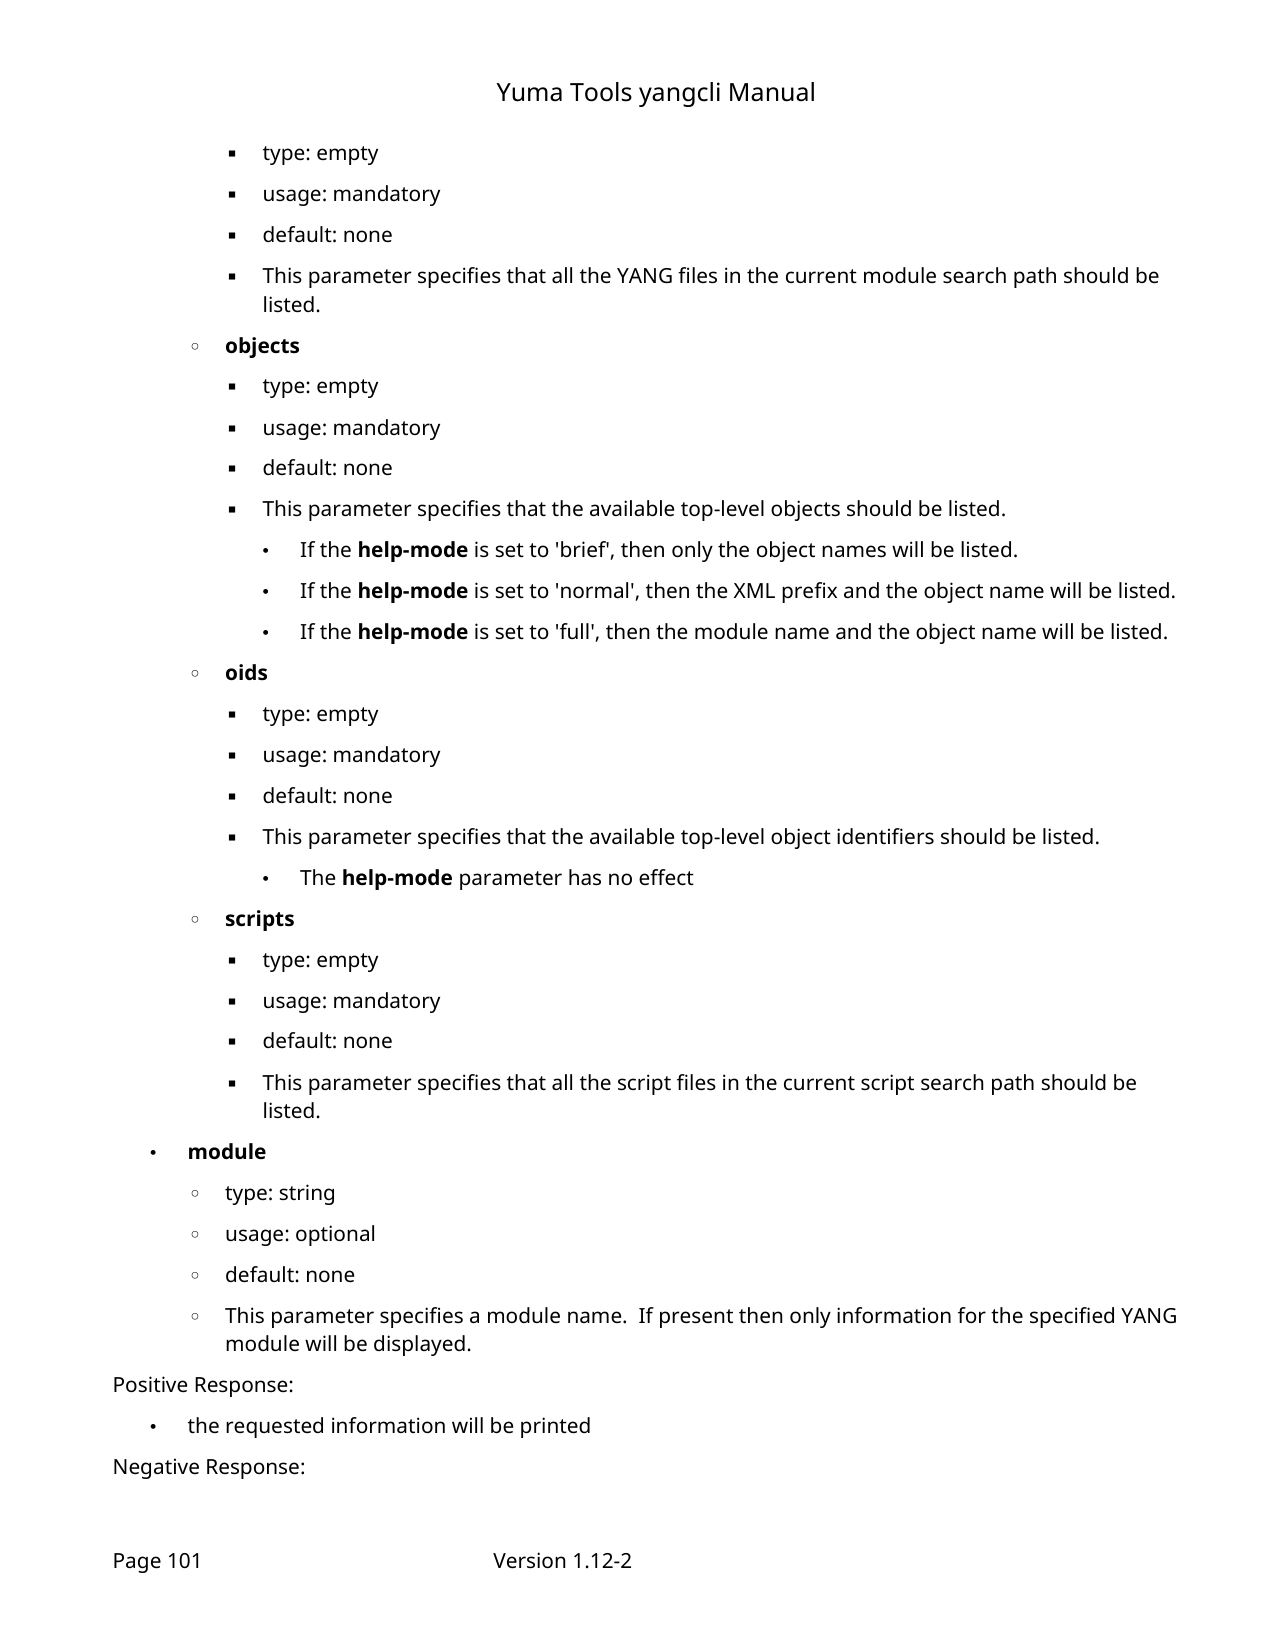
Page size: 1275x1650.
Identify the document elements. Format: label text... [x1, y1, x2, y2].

list usage: mandatory [225, 986, 1200, 1014]
list This parameter specifies that all the script files in the current script search path should be listed. [225, 1068, 1200, 1124]
list This parameter specifies that the available top-level object identifiers should be listed. [225, 822, 1200, 850]
list type: empty [225, 945, 1200, 973]
list usage: mandatory [225, 740, 1200, 768]
list This parameter specifies a module name. If present then only information for the specified YANG module will be displayed. [187, 1301, 1200, 1358]
list the requested information will be printed [150, 1411, 1200, 1439]
list scripts [187, 904, 1200, 932]
list default: none [225, 220, 1200, 249]
list If the help-mode is set to 'full', then the module name and the object name will be listed. [262, 617, 1200, 646]
list usage: mandatory [225, 179, 1200, 208]
list default: none [225, 1027, 1200, 1055]
list If the help-mode is set to 'normal', then the XML prefix and the object name will be listed. [262, 576, 1200, 605]
list module [150, 1137, 1200, 1165]
list objects [187, 331, 1200, 359]
list This parameter specifies that all the YANG files in the current module search path should be listed. [225, 261, 1200, 318]
text Negative Response: [112, 1452, 1200, 1480]
list default: none [187, 1260, 1200, 1288]
list oids [187, 658, 1200, 687]
list This parameter specifies that the available top-level objects should be listed. [225, 494, 1200, 523]
list If the help-mode is set to 'brief', then only the object names will be listed. [262, 535, 1200, 564]
list The help-mode parameter has no effect [262, 863, 1200, 891]
list default: none [225, 781, 1200, 809]
list type: empty [225, 138, 1200, 167]
list usage: optional [187, 1219, 1200, 1247]
list type: empty [225, 699, 1200, 728]
list type: empty [225, 372, 1200, 400]
list type: string [187, 1178, 1200, 1206]
text Positive Response: [112, 1370, 1200, 1398]
list default: none [225, 453, 1200, 482]
list usage: mandatory [225, 413, 1200, 441]
